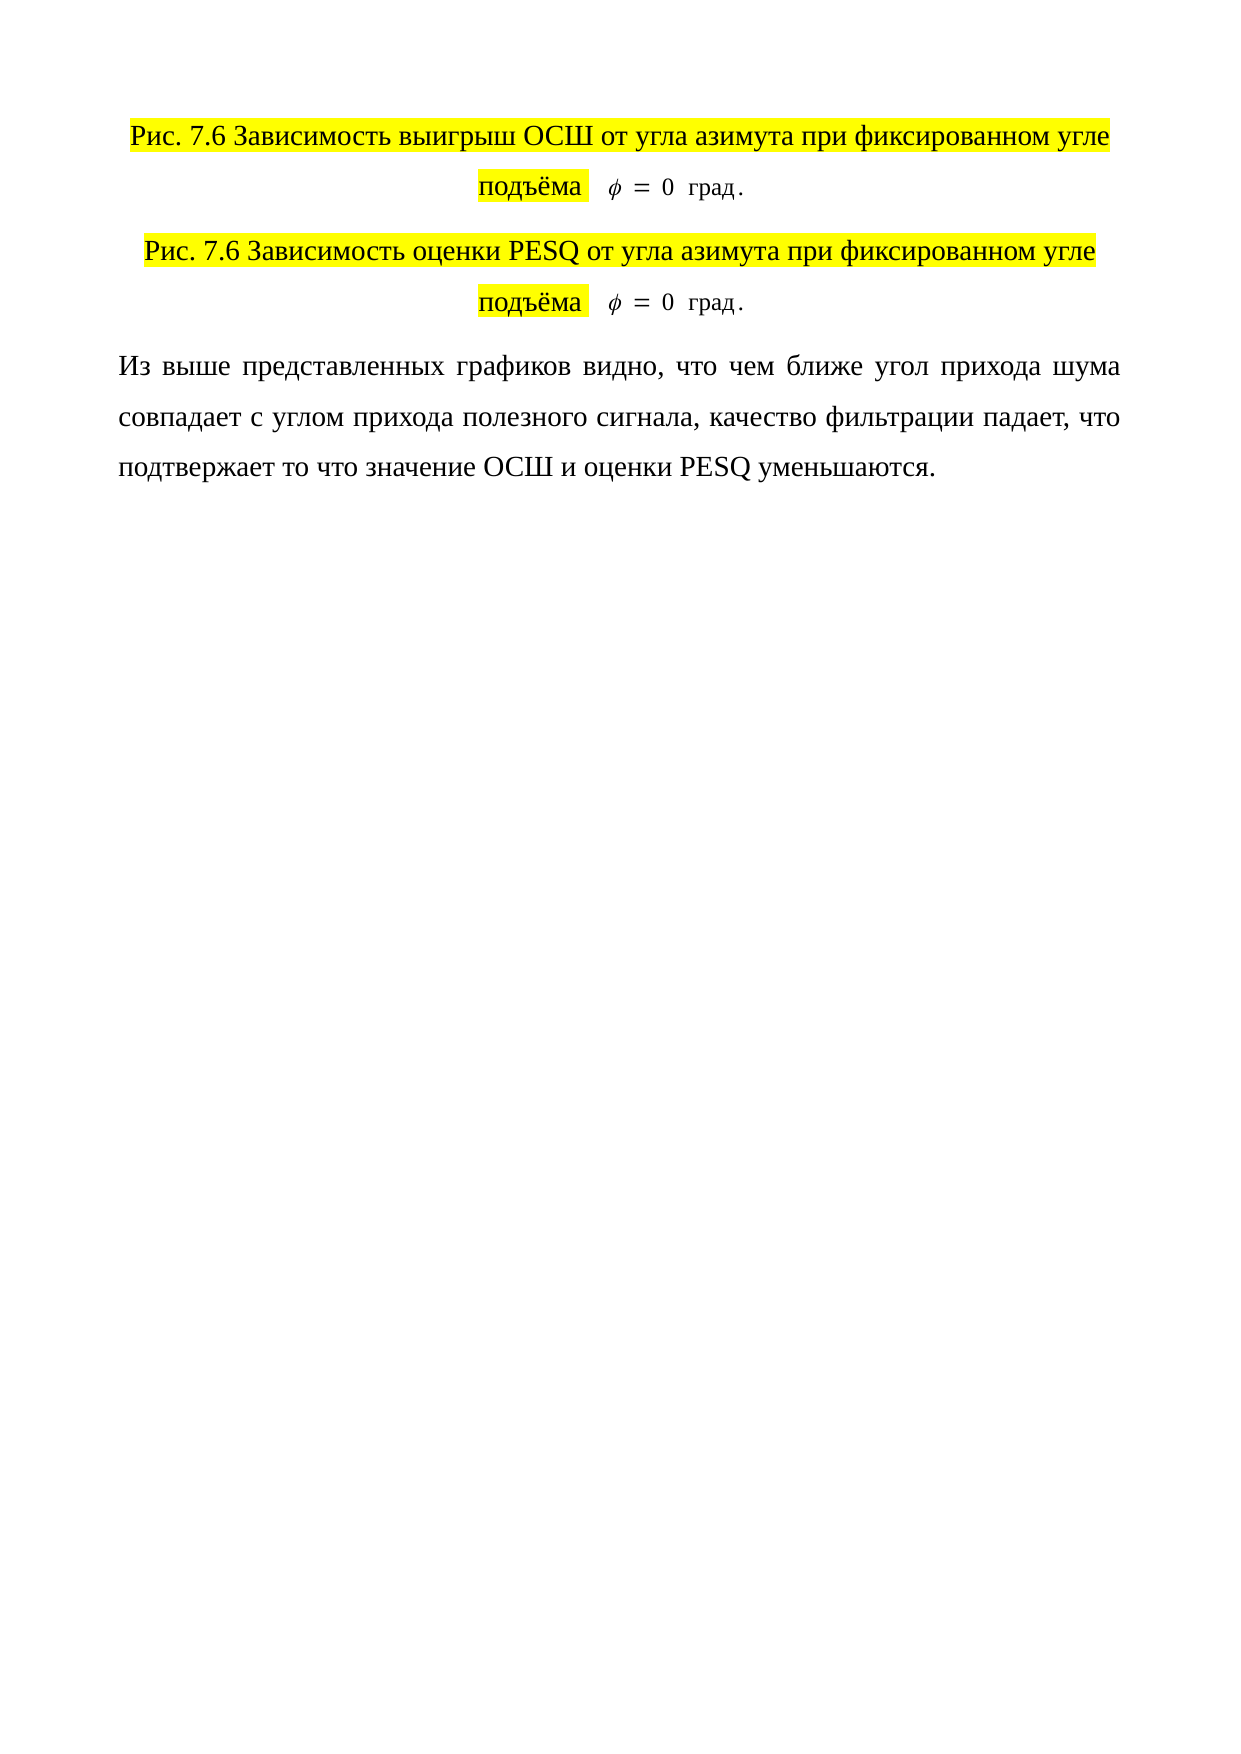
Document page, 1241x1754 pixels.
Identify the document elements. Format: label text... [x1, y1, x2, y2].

text Из выше представленных графиков видно, что чем ближе угол прихода шума совпадает с углом прихода полезного сигнала, качество фильтрации падает, что подтвержает то что значение ОСШ и оценки PESQ уменьшаются. [118, 348, 1122, 483]
text Рис. 7.6 Зависимость оценки PESQ от угла азимута при фиксированном угле подъёма [118, 233, 1122, 317]
text Рис. 7.6 Зависимость выигрыш ОСШ от угла азимута при фиксированном угле подъёма [118, 118, 1122, 202]
